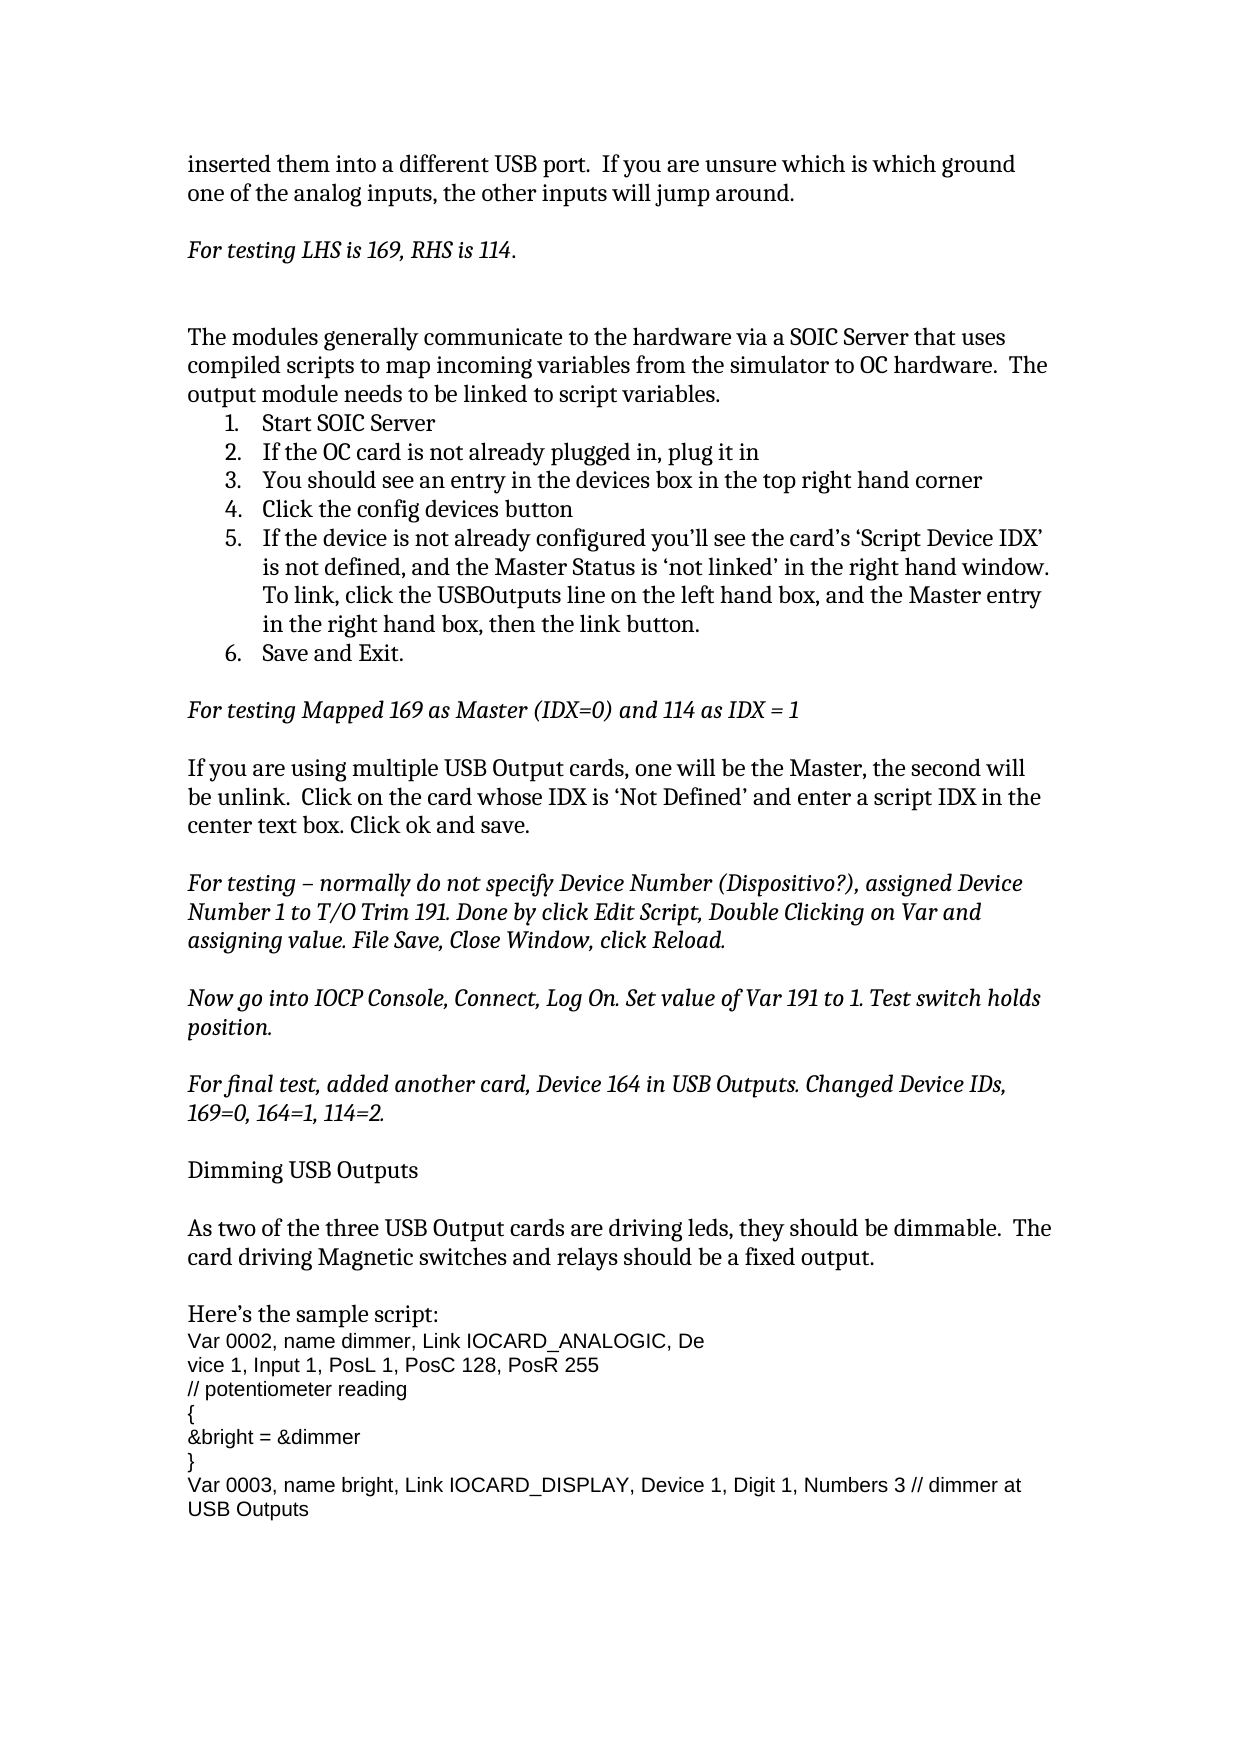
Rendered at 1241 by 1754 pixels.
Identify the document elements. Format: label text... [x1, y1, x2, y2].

text The modules generally communicate to the hardware via a SOIC Server that uses compiled scripts to map incoming variables from the simulator to OC hardware. The output module needs to be linked to script variables. [187, 322, 1053, 409]
text If you are using multiple USB Output cards, one will be the Master, the second will be unlink. Click on the card whose IDX is ‘Not Defined’ and enter a script IDX in the center text box. Click ok and save. [187, 754, 1053, 840]
list Click the config devices button [225, 495, 1053, 524]
list Start SOIC Server [225, 409, 1053, 437]
text Var 0003, name bright, Link IOCARD_DISPLAY, Device 1, Digit 1, Numbers 3 // dimmer at USB Outputs [187, 1472, 1053, 1520]
text For testing – normally do not specify Device Number (Dispositivo?), assigned Device Number 1 to T/O Trim 191. Done by click Edit Script, Double Clicking on Var and assigning value. File Save, Close Window, click Reload. [187, 869, 1053, 955]
text Var 0002, name dimmer, Link IOCARD_ANALOGIC, De [187, 1329, 1053, 1353]
text vice 1, Input 1, PosL 1, PosC 128, PosR 255 [187, 1353, 1053, 1377]
text &bright = &dimmer [187, 1424, 1053, 1448]
text For testing LHS is 169, RHS is 114. [187, 236, 1053, 265]
text inserted them into a different USB port. If you are unsure which is which ground one of the analog inputs, the other inputs will jump around. [187, 150, 1053, 207]
list If the device is not already configured you’ll see the card’s ‘Script Device IDX’ is not defined, and the Master Status is ‘not linked’ in the right hand window. To link, click the USBOutputs line on the left hand box, and the Master entry in the right hand box, then the link button. [225, 524, 1053, 639]
text { [187, 1401, 1053, 1424]
list If the OC card is not already plugged in, plug it in [225, 437, 1053, 466]
text Here’s the sample script: [187, 1300, 1053, 1329]
text For final test, added another card, Device 164 in USB Outputs. Changed Device IDs, 169=0, 164=1, 114=2. [187, 1070, 1053, 1127]
text // potentiometer reading [187, 1377, 1053, 1401]
text For testing Mapped 169 as Master (IDX=0) and 114 as IDX = 1 [187, 696, 1053, 725]
list Save and Exit. [225, 639, 1053, 667]
text } [187, 1448, 1053, 1472]
text As two of the three USB Output cards are driving leds, they should be dimmable. The card driving Magnetic switches and relays should be a fixed output. [187, 1214, 1053, 1271]
text Now go into IOCP Console, Connect, Log On. Set value of Var 191 to 1. Test switch holds position. [187, 984, 1053, 1041]
text Dimming USB Outputs [187, 1156, 1053, 1185]
list You should see an entry in the devices box in the top right hand corner [225, 466, 1053, 495]
